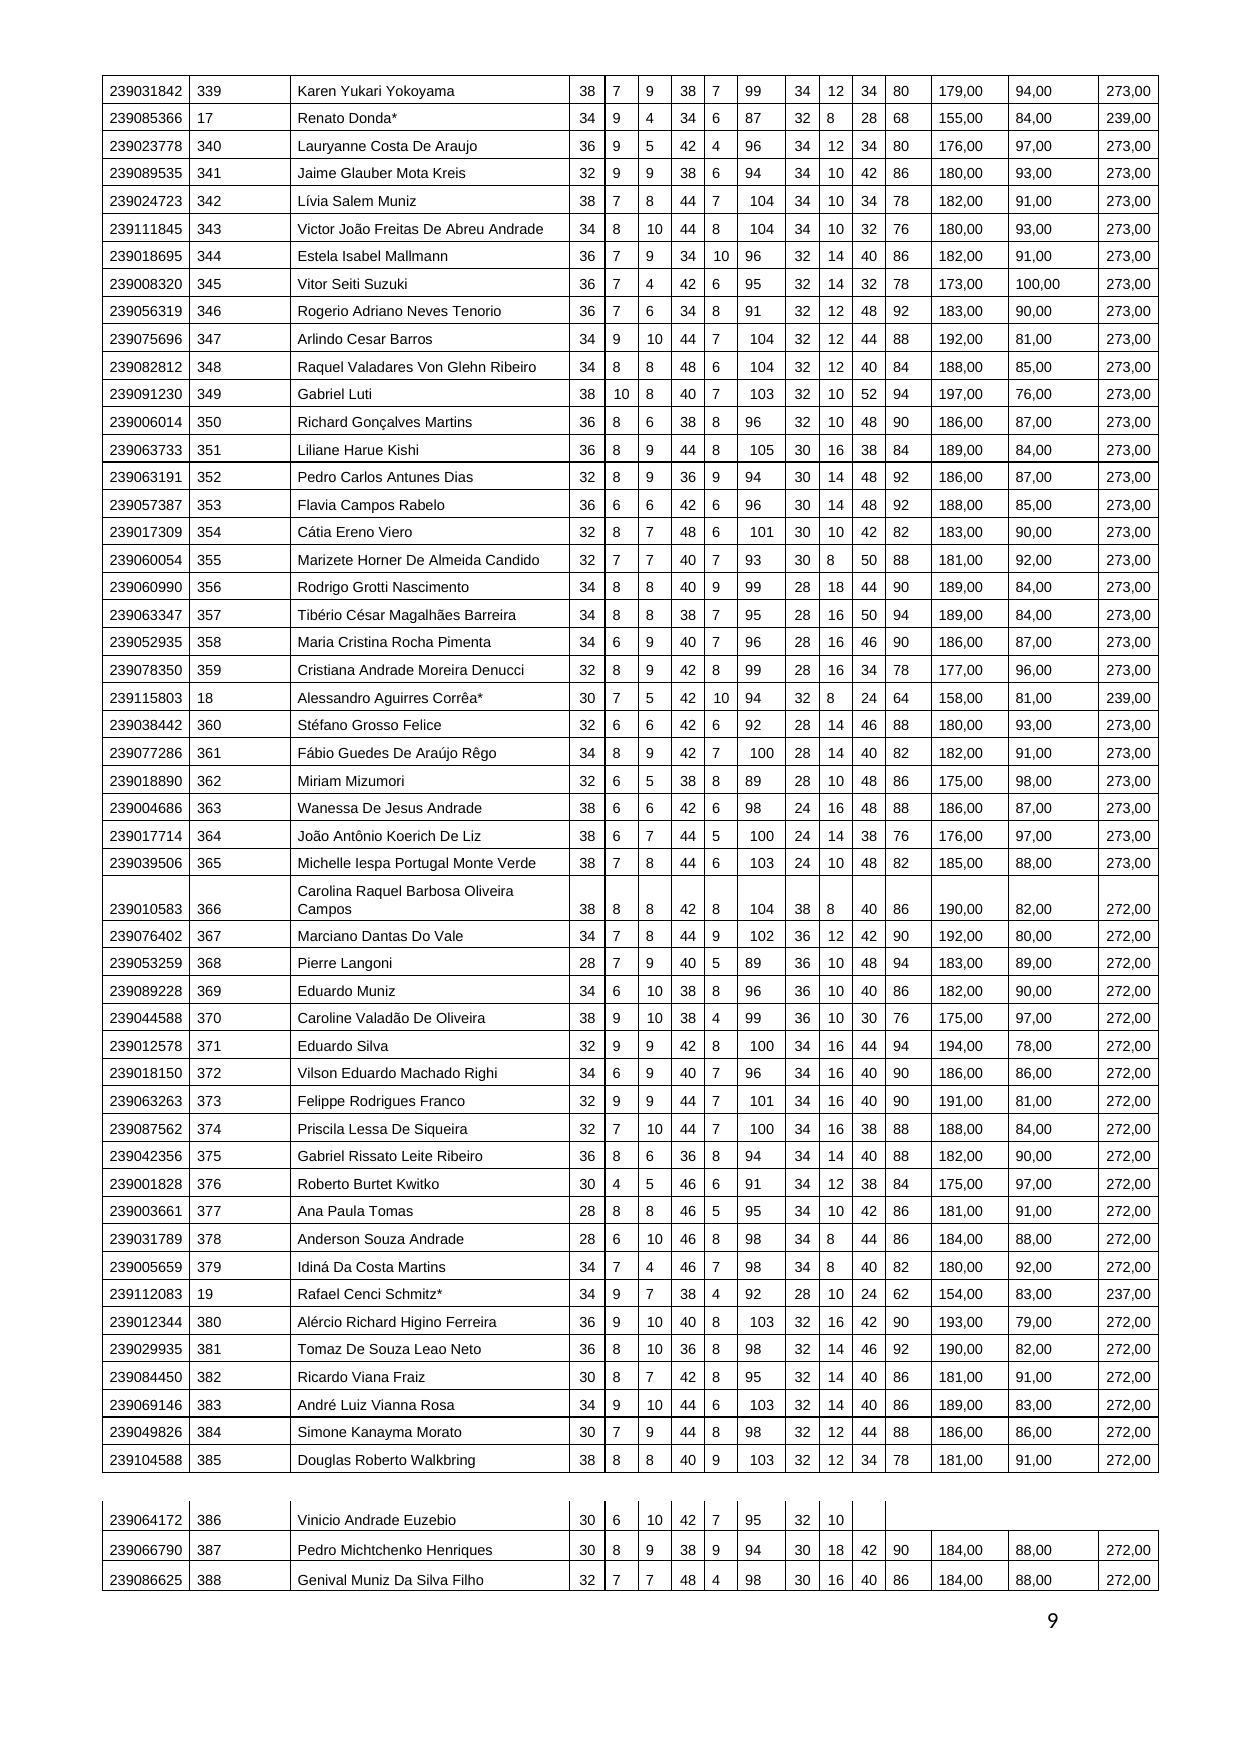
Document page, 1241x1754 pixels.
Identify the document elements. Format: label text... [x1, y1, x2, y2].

table_cell 28 [786, 766, 819, 792]
table_cell Tibério César Magalhães Barreira [291, 600, 569, 627]
table_cell 44 [672, 821, 704, 848]
table_cell 30 [786, 545, 819, 572]
table_cell 78 [886, 269, 931, 296]
table_cell 239018150 [103, 1059, 189, 1085]
table_cell 239017309 [103, 518, 189, 544]
table_cell 82 [886, 849, 931, 875]
table_cell 28 [786, 1280, 819, 1306]
table_cell 88,00 [1009, 1224, 1098, 1251]
table_cell 99 [738, 573, 785, 599]
table_cell 179,00 [932, 76, 1008, 103]
table_cell 32 [570, 766, 604, 792]
table_cell 102 [738, 921, 785, 947]
table_cell 16 [820, 794, 852, 820]
table_header 32 [786, 1501, 819, 1530]
table_cell 181,00 [932, 1362, 1008, 1389]
table_cell 40 [853, 1390, 885, 1416]
table_cell 239012344 [103, 1307, 189, 1334]
table_cell 9 [639, 628, 671, 654]
table_cell 30 [786, 490, 819, 517]
table_cell 30 [786, 518, 819, 544]
table_cell 183,00 [932, 297, 1008, 323]
table_cell 101 [738, 518, 785, 544]
table_cell 34 [786, 1031, 819, 1058]
table_cell Flavia Campos Rabelo [291, 490, 569, 517]
table_cell 91 [738, 1169, 785, 1196]
table_cell 88 [886, 1418, 931, 1444]
table_cell 4 [606, 1169, 638, 1196]
table_cell 36 [570, 435, 604, 461]
table_cell 272,00 [1099, 1445, 1158, 1472]
table_header 42 [672, 1501, 704, 1530]
table_cell 97,00 [1009, 1169, 1098, 1196]
table_cell 76,00 [1009, 380, 1098, 406]
table_cell 369 [190, 976, 290, 1002]
table_cell 42 [853, 159, 885, 185]
table_cell 30 [570, 1418, 604, 1444]
table_cell 32 [786, 1418, 819, 1444]
table_cell 180,00 [932, 214, 1008, 241]
table_cell 273,00 [1099, 738, 1158, 765]
table_cell 32 [570, 1561, 604, 1590]
table_cell 197,00 [932, 380, 1008, 406]
table_cell 273,00 [1099, 463, 1158, 489]
table_cell 16 [820, 628, 852, 654]
table_cell 14 [820, 1390, 852, 1416]
table_cell 10 [820, 766, 852, 792]
table_cell 272,00 [1099, 1224, 1158, 1251]
table_cell 34 [853, 131, 885, 158]
table_cell 10 [820, 518, 852, 544]
table_cell 34 [786, 159, 819, 185]
table_cell 9 [705, 1531, 737, 1560]
table_cell 40 [672, 545, 704, 572]
table_cell 48 [853, 948, 885, 975]
table_cell 30 [786, 1561, 819, 1590]
table_cell 34 [786, 131, 819, 158]
table_cell 76 [886, 1004, 931, 1030]
table_cell 95 [738, 1362, 785, 1389]
table_cell 38 [570, 1445, 604, 1472]
table_cell 34 [786, 214, 819, 241]
table_cell 7 [606, 242, 638, 268]
table_cell 86,00 [1009, 1059, 1098, 1085]
table_header 95 [738, 1501, 785, 1530]
table_cell 103 [738, 1307, 785, 1334]
table_cell 239005659 [103, 1252, 189, 1278]
table_cell 34 [672, 242, 704, 268]
table_cell 5 [705, 948, 737, 975]
table_cell 8 [705, 1335, 737, 1361]
table_cell 91,00 [1009, 1197, 1098, 1223]
table_cell 273,00 [1099, 76, 1158, 103]
table_cell 80 [886, 131, 931, 158]
table_cell 24 [786, 849, 819, 875]
table_cell 273,00 [1099, 186, 1158, 213]
table_cell 90 [886, 1531, 931, 1560]
table_cell 343 [190, 214, 290, 241]
table_cell 379 [190, 1252, 290, 1278]
table_cell 34 [570, 1280, 604, 1306]
table_cell 19 [190, 1280, 290, 1306]
table_cell 30 [786, 463, 819, 489]
table_cell 32 [786, 242, 819, 268]
table_cell 36 [570, 1335, 604, 1361]
table_cell 90 [886, 573, 931, 599]
table_cell 355 [190, 545, 290, 572]
table_cell 95 [738, 269, 785, 296]
table_cell 239052935 [103, 628, 189, 654]
table_cell 273,00 [1099, 766, 1158, 792]
table_cell 10 [820, 214, 852, 241]
table_cell 10 [639, 1335, 671, 1361]
table_cell 48 [672, 1561, 704, 1590]
table_cell 184,00 [932, 1561, 1008, 1590]
table_cell 239063263 [103, 1086, 189, 1113]
table_cell 86 [886, 976, 931, 1002]
table_cell 189,00 [932, 1390, 1008, 1416]
table_cell 10 [820, 380, 852, 406]
table_cell 373 [190, 1086, 290, 1113]
table_cell 34 [570, 1059, 604, 1085]
table_cell 175,00 [932, 766, 1008, 792]
table_cell 48 [853, 849, 885, 875]
table_cell 50 [853, 600, 885, 627]
table_cell 7 [639, 545, 671, 572]
table_cell 12 [820, 921, 852, 947]
table_cell 176,00 [932, 821, 1008, 848]
table_cell 14 [820, 490, 852, 517]
table_cell 8 [705, 214, 737, 241]
table_cell 9 [606, 1307, 638, 1334]
table_cell 273,00 [1099, 407, 1158, 434]
table_cell 50 [853, 545, 885, 572]
table_cell 239023778 [103, 131, 189, 158]
table_cell 8 [639, 352, 671, 378]
table_cell 80 [886, 76, 931, 103]
table_cell 384 [190, 1418, 290, 1444]
table_cell 272,00 [1099, 1418, 1158, 1444]
table_cell 374 [190, 1114, 290, 1141]
table_cell 8 [705, 1362, 737, 1389]
table_cell 7 [606, 683, 638, 710]
table_cell 89,00 [1009, 948, 1098, 975]
table_cell 8 [705, 656, 737, 682]
table_cell 40 [853, 1362, 885, 1389]
table_cell 273,00 [1099, 490, 1158, 517]
table_cell 9 [606, 1004, 638, 1030]
table_cell 9 [705, 921, 737, 947]
table_cell 88 [886, 324, 931, 351]
table_cell 36 [570, 131, 604, 158]
table_cell 272,00 [1099, 921, 1158, 947]
table_cell 6 [606, 976, 638, 1002]
table_cell 94 [738, 683, 785, 710]
table_cell Wanessa De Jesus Andrade [291, 794, 569, 820]
table_cell 14 [820, 242, 852, 268]
table_cell 36 [672, 1142, 704, 1168]
table_cell 38 [570, 76, 604, 103]
table_cell 34 [672, 104, 704, 130]
table_cell 8 [606, 463, 638, 489]
table_header 6 [606, 1501, 638, 1530]
table_cell 42 [853, 1531, 885, 1560]
table_cell 36 [786, 1004, 819, 1030]
table_cell 382 [190, 1362, 290, 1389]
table_cell 42 [853, 921, 885, 947]
table_cell 239,00 [1099, 683, 1158, 710]
table_cell 44 [672, 1390, 704, 1416]
table_cell 36 [570, 1142, 604, 1168]
table_cell 64 [886, 683, 931, 710]
table_cell 10 [639, 214, 671, 241]
table_cell 32 [570, 1086, 604, 1113]
table_cell 91,00 [1009, 1445, 1098, 1472]
table_cell 38 [672, 1004, 704, 1030]
table_cell 5 [639, 766, 671, 792]
table_cell 339 [190, 76, 290, 103]
table_cell 354 [190, 518, 290, 544]
table_cell 188,00 [932, 490, 1008, 517]
table_cell Liliane Harue Kishi [291, 435, 569, 461]
table_cell 14 [820, 1142, 852, 1168]
table_cell Felippe Rodrigues Franco [291, 1086, 569, 1113]
table_cell 100,00 [1009, 269, 1098, 296]
table_cell 359 [190, 656, 290, 682]
table_cell 188,00 [932, 1114, 1008, 1141]
table_cell 42 [853, 1197, 885, 1223]
table_cell 10 [606, 380, 638, 406]
table_cell 12 [820, 1445, 852, 1472]
table_cell 82 [886, 1252, 931, 1278]
table_cell 9 [606, 324, 638, 351]
table_cell 176,00 [932, 131, 1008, 158]
table_cell 14 [820, 1335, 852, 1361]
table_cell 32 [786, 1445, 819, 1472]
table_cell 273,00 [1099, 628, 1158, 654]
table_cell 104 [738, 352, 785, 378]
table_cell 40 [853, 242, 885, 268]
table_cell 272,00 [1099, 876, 1158, 920]
table_cell 239112083 [103, 1280, 189, 1306]
table_cell 83,00 [1009, 1390, 1098, 1416]
table_cell 28 [570, 1224, 604, 1251]
table_cell 28 [786, 600, 819, 627]
table_cell 181,00 [932, 545, 1008, 572]
table_cell 32 [570, 518, 604, 544]
table_cell 6 [639, 490, 671, 517]
table_cell Lívia Salem Muniz [291, 186, 569, 213]
table_cell 180,00 [932, 1252, 1008, 1278]
table_cell 8 [705, 1031, 737, 1058]
table_cell 90,00 [1009, 976, 1098, 1002]
table_cell 371 [190, 1031, 290, 1058]
table_cell 32 [570, 711, 604, 737]
table_cell 38 [786, 876, 819, 920]
table_cell Caroline Valadão De Oliveira [291, 1004, 569, 1030]
table_cell 34 [786, 1252, 819, 1278]
table_cell 177,00 [932, 656, 1008, 682]
table_cell 346 [190, 297, 290, 323]
table_cell 184,00 [932, 1531, 1008, 1560]
table_cell 6 [639, 407, 671, 434]
table_cell 44 [672, 214, 704, 241]
table_cell 32 [786, 1362, 819, 1389]
table_cell 273,00 [1099, 159, 1158, 185]
table_cell 8 [705, 407, 737, 434]
table_cell 8 [820, 1252, 852, 1278]
table_cell 8 [606, 214, 638, 241]
table_cell 239001828 [103, 1169, 189, 1196]
table_cell 81,00 [1009, 683, 1098, 710]
table_cell 183,00 [932, 948, 1008, 975]
table_cell 103 [738, 849, 785, 875]
table_cell 239085366 [103, 104, 189, 130]
table_cell 239063347 [103, 600, 189, 627]
table_cell 239056319 [103, 297, 189, 323]
table_cell 28 [786, 738, 819, 765]
table_cell 239012578 [103, 1031, 189, 1058]
table_cell 94 [738, 159, 785, 185]
table_cell 42 [672, 683, 704, 710]
table_cell 46 [853, 1335, 885, 1361]
table_cell 8 [606, 1362, 638, 1389]
table_cell 38 [570, 849, 604, 875]
table_cell 191,00 [932, 1086, 1008, 1113]
table_cell 8 [820, 104, 852, 130]
table_cell 34 [853, 1445, 885, 1472]
table_cell 273,00 [1099, 849, 1158, 875]
table_cell 7 [705, 1059, 737, 1085]
table_cell 8 [606, 352, 638, 378]
table_cell 239044588 [103, 1004, 189, 1030]
table_cell 341 [190, 159, 290, 185]
table_cell 84,00 [1009, 573, 1098, 599]
table_cell 9 [639, 1086, 671, 1113]
table_cell 90 [886, 1086, 931, 1113]
table_cell 88,00 [1009, 1531, 1098, 1560]
table_cell 34 [786, 76, 819, 103]
table_cell 44 [853, 324, 885, 351]
table_cell 8 [639, 849, 671, 875]
table_cell 44 [853, 1418, 885, 1444]
table_cell 352 [190, 463, 290, 489]
table_cell 48 [672, 352, 704, 378]
table_cell 273,00 [1099, 794, 1158, 820]
table_cell 8 [705, 1142, 737, 1168]
table_cell 96 [738, 490, 785, 517]
table_cell 342 [190, 186, 290, 213]
table_cell André Luiz Vianna Rosa [291, 1390, 569, 1416]
table_cell 28 [853, 104, 885, 130]
table_cell Fábio Guedes De Araújo Rêgo [291, 738, 569, 765]
table_cell 98 [738, 1335, 785, 1361]
table_cell 8 [606, 518, 638, 544]
table_cell 5 [705, 1197, 737, 1223]
table_cell Eduardo Silva [291, 1031, 569, 1058]
table_cell 10 [639, 1114, 671, 1141]
table_cell 32 [570, 1114, 604, 1141]
table_cell 86 [886, 1197, 931, 1223]
table_cell 349 [190, 380, 290, 406]
table_cell 7 [639, 1280, 671, 1306]
table_cell 181,00 [932, 1197, 1008, 1223]
table_cell 16 [820, 1031, 852, 1058]
table_cell 90,00 [1009, 297, 1098, 323]
table_cell 7 [606, 1252, 638, 1278]
table_cell 93,00 [1009, 214, 1098, 241]
table_cell 14 [820, 821, 852, 848]
table_cell 81,00 [1009, 1086, 1098, 1113]
table_cell 84 [886, 435, 931, 461]
table_cell 6 [705, 711, 737, 737]
table_cell Marizete Horner De Almeida Candido [291, 545, 569, 572]
table_cell 14 [820, 1362, 852, 1389]
table_cell 92 [738, 711, 785, 737]
table_cell 18 [820, 1531, 852, 1560]
table_cell 40 [672, 1059, 704, 1085]
table_cell Tomaz De Souza Leao Neto [291, 1335, 569, 1361]
table_cell 348 [190, 352, 290, 378]
table_cell 367 [190, 921, 290, 947]
table_cell 44 [853, 1224, 885, 1251]
table_cell 9 [705, 1445, 737, 1472]
table_cell 8 [820, 545, 852, 572]
table_cell 10 [639, 324, 671, 351]
table_cell 272,00 [1099, 1335, 1158, 1361]
table_cell Renato Donda* [291, 104, 569, 130]
table_cell 88 [886, 1142, 931, 1168]
table_cell 95 [738, 1197, 785, 1223]
table_cell Genival Muniz Da Silva Filho [291, 1561, 569, 1590]
table_cell 9 [639, 1059, 671, 1085]
table_cell 7 [639, 518, 671, 544]
table_cell 239104588 [103, 1445, 189, 1472]
table_cell 94 [886, 600, 931, 627]
table_cell 4 [705, 1280, 737, 1306]
table_cell 24 [786, 821, 819, 848]
table_cell 239031789 [103, 1224, 189, 1251]
table_cell 8 [606, 656, 638, 682]
table_cell 273,00 [1099, 269, 1158, 296]
table_cell 368 [190, 948, 290, 975]
table_cell 52 [853, 380, 885, 406]
table_cell 40 [672, 573, 704, 599]
table_cell 173,00 [932, 269, 1008, 296]
table_cell 239066790 [103, 1531, 189, 1560]
table_cell 378 [190, 1224, 290, 1251]
table_cell 103 [738, 380, 785, 406]
table_cell 88,00 [1009, 1561, 1098, 1590]
table_cell Alessandro Aguirres Corrêa* [291, 683, 569, 710]
table_header 30 [570, 1501, 604, 1530]
table_cell 380 [190, 1307, 290, 1334]
table_cell 40 [853, 738, 885, 765]
table_cell 82,00 [1009, 876, 1098, 920]
table_cell 273,00 [1099, 518, 1158, 544]
table_cell 8 [606, 435, 638, 461]
table_cell 5 [705, 821, 737, 848]
table_cell 194,00 [932, 1031, 1008, 1058]
table_cell 36 [672, 1335, 704, 1361]
table_cell 6 [606, 794, 638, 820]
table_cell 239018695 [103, 242, 189, 268]
table_cell 190,00 [932, 1335, 1008, 1361]
table_cell 273,00 [1099, 435, 1158, 461]
table_cell 38 [672, 407, 704, 434]
table_cell 9 [606, 1031, 638, 1058]
table_cell 273,00 [1099, 573, 1158, 599]
table_cell 80,00 [1009, 921, 1098, 947]
table_cell 8 [705, 1307, 737, 1334]
table_cell 32 [786, 104, 819, 130]
table_cell 273,00 [1099, 380, 1158, 406]
table_cell Raquel Valadares Von Glehn Ribeiro [291, 352, 569, 378]
table_cell 88 [886, 794, 931, 820]
table_cell 84,00 [1009, 104, 1098, 130]
table_cell 42 [672, 876, 704, 920]
table_cell 34 [570, 976, 604, 1002]
table_cell 189,00 [932, 600, 1008, 627]
table_cell 10 [639, 1307, 671, 1334]
table_cell 30 [570, 1362, 604, 1389]
table_cell 10 [820, 976, 852, 1002]
table_cell 8 [705, 297, 737, 323]
table_cell 32 [786, 324, 819, 351]
table_cell 273,00 [1099, 711, 1158, 737]
table_cell 46 [672, 1224, 704, 1251]
table_cell 186,00 [932, 463, 1008, 489]
table_cell 366 [190, 876, 290, 920]
table_cell 182,00 [932, 976, 1008, 1002]
table_cell 9 [639, 948, 671, 975]
table_header 10 [820, 1501, 852, 1530]
table_cell 273,00 [1099, 821, 1158, 848]
table_cell 34 [570, 352, 604, 378]
table_cell 4 [705, 131, 737, 158]
table_cell 273,00 [1099, 324, 1158, 351]
table_cell 9 [639, 738, 671, 765]
table_cell 36 [570, 1307, 604, 1334]
table_cell 272,00 [1099, 1086, 1158, 1113]
table_cell 86 [886, 876, 931, 920]
table_cell 10 [639, 1004, 671, 1030]
table_cell 239029935 [103, 1335, 189, 1361]
table_cell 8 [606, 876, 638, 920]
table_cell 7 [639, 821, 671, 848]
table_cell 370 [190, 1004, 290, 1030]
table_cell 48 [853, 407, 885, 434]
table_cell 90,00 [1009, 518, 1098, 544]
table_cell 239,00 [1099, 104, 1158, 130]
table_cell 92 [738, 1280, 785, 1306]
table_cell 34 [570, 573, 604, 599]
table_cell 42 [853, 1307, 885, 1334]
table_cell 38 [672, 976, 704, 1002]
table_cell 387 [190, 1531, 290, 1560]
table_cell 30 [570, 1531, 604, 1560]
table_cell 182,00 [932, 186, 1008, 213]
table_cell 381 [190, 1335, 290, 1361]
table_cell 182,00 [932, 1142, 1008, 1168]
table_cell 12 [820, 76, 852, 103]
table_cell 272,00 [1099, 1197, 1158, 1223]
table_cell 239004686 [103, 794, 189, 820]
table_cell 40 [853, 1142, 885, 1168]
table_cell Pedro Michtchenko Henriques [291, 1531, 569, 1560]
table_cell 272,00 [1099, 1031, 1158, 1058]
table_cell 40 [853, 352, 885, 378]
table_cell 97,00 [1009, 1004, 1098, 1030]
table_cell Marciano Dantas Do Vale [291, 921, 569, 947]
table_cell 239082812 [103, 352, 189, 378]
table_cell 34 [786, 1197, 819, 1223]
table_cell 9 [639, 242, 671, 268]
table_cell 6 [705, 849, 737, 875]
table_cell 94 [738, 463, 785, 489]
table_cell 30 [786, 435, 819, 461]
table_cell 36 [786, 948, 819, 975]
table_cell 8 [606, 738, 638, 765]
table_cell 86 [886, 159, 931, 185]
table_cell 34 [786, 186, 819, 213]
table_cell 96 [738, 628, 785, 654]
table_cell 5 [639, 131, 671, 158]
table_cell 34 [672, 297, 704, 323]
table_cell 273,00 [1099, 352, 1158, 378]
table_cell 36 [570, 297, 604, 323]
table_cell 32 [786, 380, 819, 406]
table_cell 7 [705, 186, 737, 213]
table_cell 46 [853, 711, 885, 737]
table_cell 76 [886, 821, 931, 848]
table_cell 239115803 [103, 683, 189, 710]
table_cell 356 [190, 573, 290, 599]
table_cell 383 [190, 1390, 290, 1416]
table_cell 12 [820, 1169, 852, 1196]
table_cell 38 [853, 1114, 885, 1141]
table_cell 82,00 [1009, 1335, 1098, 1361]
table_cell 93,00 [1009, 711, 1098, 737]
table_cell 42 [672, 711, 704, 737]
table_cell 91,00 [1009, 738, 1098, 765]
table_cell 10 [639, 976, 671, 1002]
table_cell 34 [570, 738, 604, 765]
table_cell 358 [190, 628, 290, 654]
table_cell 16 [820, 1561, 852, 1590]
table_cell 6 [606, 1224, 638, 1251]
table_cell 32 [853, 214, 885, 241]
table_cell 34 [853, 76, 885, 103]
table_cell 42 [672, 269, 704, 296]
table_cell Vilson Eduardo Machado Righi [291, 1059, 569, 1085]
table_cell 96,00 [1009, 656, 1098, 682]
table_cell 239084450 [103, 1362, 189, 1389]
table_cell 38 [570, 186, 604, 213]
table_cell 8 [606, 407, 638, 434]
table_cell 9 [639, 656, 671, 682]
table_cell 9 [606, 131, 638, 158]
table_cell Idiná Da Costa Martins [291, 1252, 569, 1278]
table_cell 84 [886, 1169, 931, 1196]
table_cell 272,00 [1099, 976, 1158, 1002]
table_cell 10 [820, 1280, 852, 1306]
table_cell 38 [570, 380, 604, 406]
table_cell 87,00 [1009, 407, 1098, 434]
table_cell 34 [570, 324, 604, 351]
table_cell 38 [570, 1004, 604, 1030]
table_cell 9 [639, 463, 671, 489]
table_cell 42 [672, 794, 704, 820]
table_cell 16 [820, 435, 852, 461]
table_cell Stéfano Grosso Felice [291, 711, 569, 737]
table_cell Lauryanne Costa De Araujo [291, 131, 569, 158]
table_cell 272,00 [1099, 1362, 1158, 1389]
table_cell 93,00 [1009, 159, 1098, 185]
table_cell 93 [738, 545, 785, 572]
table_cell 76 [886, 214, 931, 241]
table_cell 44 [672, 186, 704, 213]
table_cell 84,00 [1009, 435, 1098, 461]
table_cell 8 [705, 1418, 737, 1444]
table_cell 34 [570, 1252, 604, 1278]
table_cell Eduardo Muniz [291, 976, 569, 1002]
table_cell 239086625 [103, 1561, 189, 1590]
table_cell Rodrigo Grotti Nascimento [291, 573, 569, 599]
table_cell 44 [672, 1114, 704, 1141]
table_cell 68 [886, 104, 931, 130]
table_cell 273,00 [1099, 656, 1158, 682]
table_cell 44 [672, 1418, 704, 1444]
table_cell 95 [738, 600, 785, 627]
table_cell Pedro Carlos Antunes Dias [291, 463, 569, 489]
table_cell 7 [606, 1114, 638, 1141]
table_cell 186,00 [932, 1059, 1008, 1085]
table_cell 91,00 [1009, 1362, 1098, 1389]
table_cell 239063733 [103, 435, 189, 461]
table_cell 8 [639, 380, 671, 406]
table_cell 34 [570, 628, 604, 654]
table_cell 344 [190, 242, 290, 268]
table_cell 345 [190, 269, 290, 296]
table_cell 155,00 [932, 104, 1008, 130]
table_cell 88 [886, 545, 931, 572]
table_cell 239069146 [103, 1390, 189, 1416]
table_cell 239006014 [103, 407, 189, 434]
table_cell 273,00 [1099, 214, 1158, 241]
table_cell 239008320 [103, 269, 189, 296]
table_cell 81,00 [1009, 324, 1098, 351]
table_cell 86 [886, 1561, 931, 1590]
table_cell 175,00 [932, 1004, 1008, 1030]
table_cell Maria Cristina Rocha Pimenta [291, 628, 569, 654]
table_cell 376 [190, 1169, 290, 1196]
table_cell Roberto Burtet Kwitko [291, 1169, 569, 1196]
table_cell 42 [672, 738, 704, 765]
table_cell 17 [190, 104, 290, 130]
table_cell 44 [672, 921, 704, 947]
table_cell 84 [886, 352, 931, 378]
table_cell Richard Gonçalves Martins [291, 407, 569, 434]
table_cell 16 [820, 1307, 852, 1334]
table_cell 40 [853, 1086, 885, 1113]
table_cell 239060054 [103, 545, 189, 572]
table_cell 8 [639, 1197, 671, 1223]
table_cell 44 [672, 1086, 704, 1113]
table_cell 32 [786, 1390, 819, 1416]
table_cell 7 [606, 269, 638, 296]
table_cell 40 [853, 1059, 885, 1085]
table_cell 84,00 [1009, 600, 1098, 627]
table_cell 32 [786, 407, 819, 434]
table_cell 92 [886, 1335, 931, 1361]
table_cell 12 [820, 131, 852, 158]
table_cell 104 [738, 186, 785, 213]
table_cell 7 [606, 849, 638, 875]
table_cell Pierre Langoni [291, 948, 569, 975]
table_cell 32 [570, 1031, 604, 1058]
table_cell 40 [672, 380, 704, 406]
table_cell 99 [738, 76, 785, 103]
table_cell 48 [853, 794, 885, 820]
table_cell 8 [705, 876, 737, 920]
table_cell 90 [886, 921, 931, 947]
table_cell 7 [606, 186, 638, 213]
table_cell 6 [606, 711, 638, 737]
table_cell 8 [705, 435, 737, 461]
table_cell 32 [570, 656, 604, 682]
table_cell 9 [639, 435, 671, 461]
table_cell 97,00 [1009, 131, 1098, 158]
table_cell Miriam Mizumori [291, 766, 569, 792]
table_cell 88 [886, 711, 931, 737]
table_cell 158,00 [932, 683, 1008, 710]
table_cell 272,00 [1099, 1114, 1158, 1141]
table_cell 18 [190, 683, 290, 710]
table_cell 48 [853, 490, 885, 517]
table_cell Cátia Ereno Viero [291, 518, 569, 544]
table_cell 239024723 [103, 186, 189, 213]
table_cell Ana Paula Tomas [291, 1197, 569, 1223]
table_cell 92 [886, 490, 931, 517]
table_cell 9 [639, 1418, 671, 1444]
table_cell 239075696 [103, 324, 189, 351]
table_cell 91,00 [1009, 242, 1098, 268]
table_cell 175,00 [932, 1169, 1008, 1196]
table_cell 239078350 [103, 656, 189, 682]
table_cell 86 [886, 766, 931, 792]
table_cell 78,00 [1009, 1031, 1098, 1058]
table_cell 32 [786, 352, 819, 378]
table_cell 97,00 [1009, 821, 1098, 848]
table_cell 10 [820, 1197, 852, 1223]
table_cell 7 [705, 1086, 737, 1113]
table_cell 32 [786, 1335, 819, 1361]
table_cell 90 [886, 628, 931, 654]
table_cell 14 [820, 711, 852, 737]
table_cell 273,00 [1099, 600, 1158, 627]
table_cell 46 [672, 1197, 704, 1223]
table_cell 16 [820, 656, 852, 682]
table_cell 32 [786, 269, 819, 296]
table_cell 12 [820, 297, 852, 323]
table_cell 89 [738, 948, 785, 975]
table_cell 34 [786, 1059, 819, 1085]
table_cell 360 [190, 711, 290, 737]
table_cell 28 [786, 711, 819, 737]
table_cell 351 [190, 435, 290, 461]
table_cell 7 [705, 600, 737, 627]
table_cell 96 [738, 976, 785, 1002]
table_cell 42 [853, 518, 885, 544]
table_cell 16 [820, 1114, 852, 1141]
table_cell 6 [606, 821, 638, 848]
table_cell 7 [606, 1418, 638, 1444]
table_cell 273,00 [1099, 297, 1158, 323]
table_cell 10 [820, 159, 852, 185]
table_cell 79,00 [1009, 1307, 1098, 1334]
table_cell 372 [190, 1059, 290, 1085]
table_cell 239076402 [103, 921, 189, 947]
table_cell 9 [639, 1531, 671, 1560]
table_cell 9 [606, 1390, 638, 1416]
table_cell 189,00 [932, 573, 1008, 599]
table_cell 94 [886, 1031, 931, 1058]
table_cell 24 [853, 683, 885, 710]
table_cell 42 [672, 1362, 704, 1389]
table_cell 30 [570, 683, 604, 710]
table_cell 239010583 [103, 876, 189, 920]
table_cell 90 [886, 407, 931, 434]
table_cell 34 [570, 104, 604, 130]
table_cell 34 [570, 921, 604, 947]
table_cell 42 [672, 656, 704, 682]
table_cell 38 [570, 876, 604, 920]
table_cell 186,00 [932, 794, 1008, 820]
table_cell 182,00 [932, 242, 1008, 268]
table_cell 350 [190, 407, 290, 434]
table_cell 30 [570, 1169, 604, 1196]
table_cell 28 [786, 573, 819, 599]
table_cell 7 [705, 628, 737, 654]
table_cell 32 [786, 297, 819, 323]
table_cell 190,00 [932, 876, 1008, 920]
table_cell 92 [886, 463, 931, 489]
table_cell 239038442 [103, 711, 189, 737]
table_cell 42 [672, 490, 704, 517]
table_cell 6 [705, 1169, 737, 1196]
table_cell 34 [786, 1142, 819, 1168]
table_cell 8 [606, 1142, 638, 1168]
table_cell 100 [738, 738, 785, 765]
table_cell 237,00 [1099, 1280, 1158, 1306]
table_cell 92,00 [1009, 1252, 1098, 1278]
table_cell 188,00 [932, 352, 1008, 378]
table_cell 7 [705, 380, 737, 406]
table_cell 353 [190, 490, 290, 517]
table_cell 100 [738, 1114, 785, 1141]
table_cell 8 [606, 1197, 638, 1223]
table_cell 94 [886, 948, 931, 975]
table_cell 10 [639, 1224, 671, 1251]
table_cell 96 [738, 1059, 785, 1085]
table_cell 12 [820, 324, 852, 351]
table_cell 103 [738, 1445, 785, 1472]
table_cell 7 [606, 545, 638, 572]
table_cell 9 [606, 159, 638, 185]
table_cell 40 [853, 1561, 885, 1590]
table_cell 8 [705, 976, 737, 1002]
table_cell 48 [853, 766, 885, 792]
table_cell 6 [639, 794, 671, 820]
table_cell 272,00 [1099, 1531, 1158, 1560]
table_cell 46 [672, 1169, 704, 1196]
table_cell 86 [886, 1224, 931, 1251]
table_cell 10 [820, 849, 852, 875]
table_cell Victor João Freitas De Abreu Andrade [291, 214, 569, 241]
table_cell 40 [853, 976, 885, 1002]
table_cell 7 [705, 1114, 737, 1141]
table_cell 6 [705, 104, 737, 130]
table_cell 7 [705, 545, 737, 572]
table_cell 34 [786, 1169, 819, 1196]
table_cell 46 [672, 1252, 704, 1278]
table_cell 7 [705, 324, 737, 351]
table_cell Alércio Richard Higino Ferreira [291, 1307, 569, 1334]
table_cell 28 [570, 948, 604, 975]
table_cell 9 [639, 159, 671, 185]
table_cell 7 [606, 1561, 638, 1590]
table_cell Arlindo Cesar Barros [291, 324, 569, 351]
table_cell 7 [705, 738, 737, 765]
table_cell 4 [639, 104, 671, 130]
table_cell 388 [190, 1561, 290, 1590]
table_cell 239111845 [103, 214, 189, 241]
table_cell 8 [639, 1445, 671, 1472]
table_cell 180,00 [932, 159, 1008, 185]
table_cell 10 [820, 948, 852, 975]
table_header 239064172 [103, 1501, 189, 1530]
table_cell 36 [786, 921, 819, 947]
table_cell 8 [606, 1335, 638, 1361]
table_cell 6 [705, 269, 737, 296]
table_cell 16 [820, 1059, 852, 1085]
table_cell 94 [886, 380, 931, 406]
table_cell 6 [606, 490, 638, 517]
table_cell 9 [606, 1280, 638, 1306]
table_cell Estela Isabel Mallmann [291, 242, 569, 268]
table_cell Ricardo Viana Fraiz [291, 1362, 569, 1389]
table_cell 34 [786, 1224, 819, 1251]
table_cell 98 [738, 1224, 785, 1251]
table_cell Michelle Iespa Portugal Monte Verde [291, 849, 569, 875]
table_cell 9 [705, 573, 737, 599]
table_cell 185,00 [932, 849, 1008, 875]
table_cell 38 [853, 1169, 885, 1196]
table_cell 239077286 [103, 738, 189, 765]
table_cell 85,00 [1009, 490, 1098, 517]
table_cell 96 [738, 407, 785, 434]
table_cell 86 [886, 1362, 931, 1389]
table_cell 30 [853, 1004, 885, 1030]
table_cell 186,00 [932, 407, 1008, 434]
table_cell 4 [705, 1004, 737, 1030]
table_cell 385 [190, 1445, 290, 1472]
table_cell 38 [672, 766, 704, 792]
table_cell 99 [738, 1004, 785, 1030]
table_cell 40 [672, 1307, 704, 1334]
table_cell 48 [853, 463, 885, 489]
table_cell 340 [190, 131, 290, 158]
table_cell 87,00 [1009, 463, 1098, 489]
table_cell 6 [639, 297, 671, 323]
table_cell 38 [672, 600, 704, 627]
table_cell 239060990 [103, 573, 189, 599]
table_cell 89 [738, 766, 785, 792]
table_cell 18 [820, 573, 852, 599]
table_cell 85,00 [1009, 352, 1098, 378]
table_cell 6 [606, 766, 638, 792]
table_cell 272,00 [1099, 1059, 1158, 1085]
table_cell 10 [705, 683, 737, 710]
table_cell 40 [672, 628, 704, 654]
table_cell 10 [820, 186, 852, 213]
table_cell 9 [705, 463, 737, 489]
table_cell 14 [820, 269, 852, 296]
table_header 7 [705, 1501, 737, 1530]
table_cell 8 [820, 876, 852, 920]
table_cell 16 [820, 600, 852, 627]
table_cell 239089228 [103, 976, 189, 1002]
table_cell 8 [606, 573, 638, 599]
table_cell Carolina Raquel Barbosa Oliveira Campos [291, 876, 569, 920]
table_cell 36 [570, 490, 604, 517]
table_cell 10 [820, 1004, 852, 1030]
table_cell 8 [639, 186, 671, 213]
table_cell 6 [639, 1142, 671, 1168]
table_cell 98 [738, 794, 785, 820]
table_cell 364 [190, 821, 290, 848]
table_cell 87 [738, 104, 785, 130]
table_cell 30 [786, 1531, 819, 1560]
table_cell 34 [570, 1390, 604, 1416]
table_cell 6 [606, 1059, 638, 1085]
table_cell 239017714 [103, 821, 189, 848]
table_cell 272,00 [1099, 1390, 1158, 1416]
table_cell 88 [886, 1114, 931, 1141]
table_cell 272,00 [1099, 1169, 1158, 1196]
table_cell 38 [570, 794, 604, 820]
table_cell 154,00 [932, 1280, 1008, 1306]
table_cell 239042356 [103, 1142, 189, 1168]
table_cell 12 [820, 352, 852, 378]
table_cell 98,00 [1009, 766, 1098, 792]
table_cell 8 [606, 600, 638, 627]
table_cell 40 [853, 876, 885, 920]
table_cell 40 [672, 948, 704, 975]
table_cell 273,00 [1099, 242, 1158, 268]
table_cell 100 [738, 821, 785, 848]
table_cell Simone Kanayma Morato [291, 1418, 569, 1444]
table_cell Rogerio Adriano Neves Tenorio [291, 297, 569, 323]
table_cell 192,00 [932, 921, 1008, 947]
table_cell 272,00 [1099, 1307, 1158, 1334]
table_cell 44 [672, 324, 704, 351]
table_cell 7 [705, 1252, 737, 1278]
table_cell 365 [190, 849, 290, 875]
table_cell 91,00 [1009, 186, 1098, 213]
table_cell 96 [738, 242, 785, 268]
table_cell 272,00 [1099, 1142, 1158, 1168]
table_cell 192,00 [932, 324, 1008, 351]
table_cell 104 [738, 876, 785, 920]
table_cell 9 [639, 1031, 671, 1058]
table_cell 36 [786, 976, 819, 1002]
table_cell Jaime Glauber Mota Kreis [291, 159, 569, 185]
table_cell 87,00 [1009, 628, 1098, 654]
table_cell 48 [853, 297, 885, 323]
table_cell 34 [570, 600, 604, 627]
table_header 386 [190, 1501, 290, 1530]
table_cell 44 [853, 1031, 885, 1058]
table_cell 38 [570, 821, 604, 848]
table_cell 189,00 [932, 435, 1008, 461]
table_cell 86 [886, 242, 931, 268]
table_cell 4 [639, 1252, 671, 1278]
table_cell 48 [672, 518, 704, 544]
table_cell 32 [853, 269, 885, 296]
table_cell 32 [786, 683, 819, 710]
table_cell 273,00 [1099, 131, 1158, 158]
table_cell 6 [705, 352, 737, 378]
table_cell 8 [639, 573, 671, 599]
table_cell 40 [853, 1252, 885, 1278]
table_header Vinicio Andrade Euzebio [291, 1501, 569, 1530]
table_cell 9 [606, 104, 638, 130]
table_cell Gabriel Rissato Leite Ribeiro [291, 1142, 569, 1168]
table_cell 5 [639, 683, 671, 710]
table_cell 239053259 [103, 948, 189, 975]
table_cell 91 [738, 297, 785, 323]
table_cell 92 [886, 297, 931, 323]
table_cell 104 [738, 324, 785, 351]
table_cell 32 [786, 1307, 819, 1334]
table_cell 239087562 [103, 1114, 189, 1141]
table_cell 272,00 [1099, 948, 1158, 975]
table_cell 36 [672, 463, 704, 489]
table_cell 38 [853, 435, 885, 461]
table_cell 239057387 [103, 490, 189, 517]
table_cell 377 [190, 1197, 290, 1223]
table_cell 6 [606, 628, 638, 654]
table_cell 24 [853, 1280, 885, 1306]
table_cell 92,00 [1009, 545, 1098, 572]
table_cell 4 [639, 269, 671, 296]
table_cell 78 [886, 186, 931, 213]
table_cell 4 [705, 1561, 737, 1590]
table_cell 90,00 [1009, 1142, 1098, 1168]
table_cell 103 [738, 1390, 785, 1416]
table_cell 36 [570, 269, 604, 296]
table_cell 239063191 [103, 463, 189, 489]
table_cell 6 [705, 159, 737, 185]
table_cell 8 [705, 1224, 737, 1251]
table_cell 44 [853, 573, 885, 599]
table_cell 16 [820, 1086, 852, 1113]
table_cell 7 [705, 76, 737, 103]
table_cell 5 [639, 1169, 671, 1196]
table_cell Vitor Seiti Suzuki [291, 269, 569, 296]
table_cell 90 [886, 1307, 931, 1334]
table_cell 28 [786, 628, 819, 654]
table_cell 375 [190, 1142, 290, 1168]
table_header 46 [853, 1501, 885, 1530]
table_cell 82 [886, 518, 931, 544]
table_cell 34 [853, 186, 885, 213]
table_cell 14 [820, 463, 852, 489]
table_cell 38 [672, 159, 704, 185]
table_header 10 [639, 1501, 671, 1530]
table_cell 362 [190, 766, 290, 792]
table_cell 10 [639, 1390, 671, 1416]
table_cell 239049826 [103, 1418, 189, 1444]
table_cell 28 [570, 1197, 604, 1223]
table_cell 82 [886, 738, 931, 765]
table_cell 6 [639, 711, 671, 737]
table_cell 239018890 [103, 766, 189, 792]
table_cell 8 [606, 1531, 638, 1560]
table_cell 94 [738, 1531, 785, 1560]
table_cell 181,00 [932, 1445, 1008, 1472]
table_cell 32 [570, 159, 604, 185]
table_cell 193,00 [932, 1307, 1008, 1334]
table_cell 239039506 [103, 849, 189, 875]
table_cell 9 [639, 76, 671, 103]
table_cell 361 [190, 738, 290, 765]
table_cell 8 [705, 766, 737, 792]
table_cell 34 [786, 1086, 819, 1113]
table_cell 7 [639, 1561, 671, 1590]
table_cell 62 [886, 1280, 931, 1306]
table_cell 8 [639, 600, 671, 627]
table_cell 273,00 [1099, 545, 1158, 572]
table_cell João Antônio Koerich De Liz [291, 821, 569, 848]
table_cell 239003661 [103, 1197, 189, 1223]
table_cell 96 [738, 131, 785, 158]
table_cell 14 [820, 738, 852, 765]
table_cell 12 [820, 1418, 852, 1444]
table_cell 239091230 [103, 380, 189, 406]
table_cell 34 [853, 656, 885, 682]
table_cell 7 [606, 76, 638, 103]
table_cell 40 [672, 1445, 704, 1472]
table_cell 10 [705, 242, 737, 268]
table_cell Anderson Souza Andrade [291, 1224, 569, 1251]
table_cell 101 [738, 1086, 785, 1113]
table_cell 104 [738, 214, 785, 241]
table_cell 7 [639, 1362, 671, 1389]
table_cell 32 [570, 545, 604, 572]
table_cell 10 [820, 407, 852, 434]
table_cell 7 [606, 921, 638, 947]
table_cell 86,00 [1009, 1418, 1098, 1444]
table_cell 7 [606, 297, 638, 323]
table_cell 8 [639, 876, 671, 920]
table_cell 357 [190, 600, 290, 627]
table_cell 83,00 [1009, 1280, 1098, 1306]
table_cell 272,00 [1099, 1252, 1158, 1278]
table_cell 100 [738, 1031, 785, 1058]
table_cell 184,00 [932, 1224, 1008, 1251]
table_cell 36 [570, 407, 604, 434]
table_cell 84,00 [1009, 1114, 1098, 1141]
table_cell 8 [639, 921, 671, 947]
table_cell 42 [672, 1031, 704, 1058]
table_cell 42 [672, 131, 704, 158]
table_cell 239031842 [103, 76, 189, 103]
table_cell 34 [570, 214, 604, 241]
table_cell Karen Yukari Yokoyama [291, 76, 569, 103]
table_cell 272,00 [1099, 1004, 1158, 1030]
table_cell 38 [672, 1531, 704, 1560]
table_cell 36 [570, 242, 604, 268]
table_cell 32 [570, 463, 604, 489]
table_cell 28 [786, 656, 819, 682]
table_cell 6 [705, 518, 737, 544]
table_cell 272,00 [1099, 1561, 1158, 1590]
table_cell 90 [886, 1059, 931, 1085]
table_cell 183,00 [932, 518, 1008, 544]
table_cell 38 [853, 821, 885, 848]
table_cell Gabriel Luti [291, 380, 569, 406]
table_cell 6 [705, 794, 737, 820]
table_cell 8 [606, 1445, 638, 1472]
table_cell Cristiana Andrade Moreira Denucci [291, 656, 569, 682]
table_cell 88,00 [1009, 849, 1098, 875]
table_cell 46 [853, 628, 885, 654]
table_cell 78 [886, 656, 931, 682]
table_cell 8 [820, 1224, 852, 1251]
table_cell 98 [738, 1418, 785, 1444]
table_cell 9 [606, 1086, 638, 1113]
table_cell 180,00 [932, 711, 1008, 737]
table_cell 7 [606, 948, 638, 975]
table_cell 98 [738, 1561, 785, 1590]
table_cell 44 [672, 849, 704, 875]
table_cell Rafael Cenci Schmitz* [291, 1280, 569, 1306]
table_cell 34 [786, 1114, 819, 1141]
table_cell 105 [738, 435, 785, 461]
table_cell 86 [886, 1390, 931, 1416]
table_cell 38 [672, 76, 704, 103]
table_cell 6 [705, 490, 737, 517]
table_cell 99 [738, 656, 785, 682]
table_cell 8 [820, 683, 852, 710]
table_cell 38 [672, 1280, 704, 1306]
table_cell 94 [738, 1142, 785, 1168]
table_cell 24 [786, 794, 819, 820]
table_cell 239089535 [103, 159, 189, 185]
table_cell 98 [738, 1252, 785, 1278]
table_cell 363 [190, 794, 290, 820]
table_cell 186,00 [932, 628, 1008, 654]
table_cell 94,00 [1009, 76, 1098, 103]
table_cell 78 [886, 1445, 931, 1472]
table_cell 182,00 [932, 738, 1008, 765]
table_cell 186,00 [932, 1418, 1008, 1444]
table_cell 347 [190, 324, 290, 351]
table_cell 6 [705, 1390, 737, 1416]
table_cell Priscila Lessa De Siqueira [291, 1114, 569, 1141]
table_cell 87,00 [1009, 794, 1098, 820]
table_cell Douglas Roberto Walkbring [291, 1445, 569, 1472]
table_cell 44 [672, 435, 704, 461]
